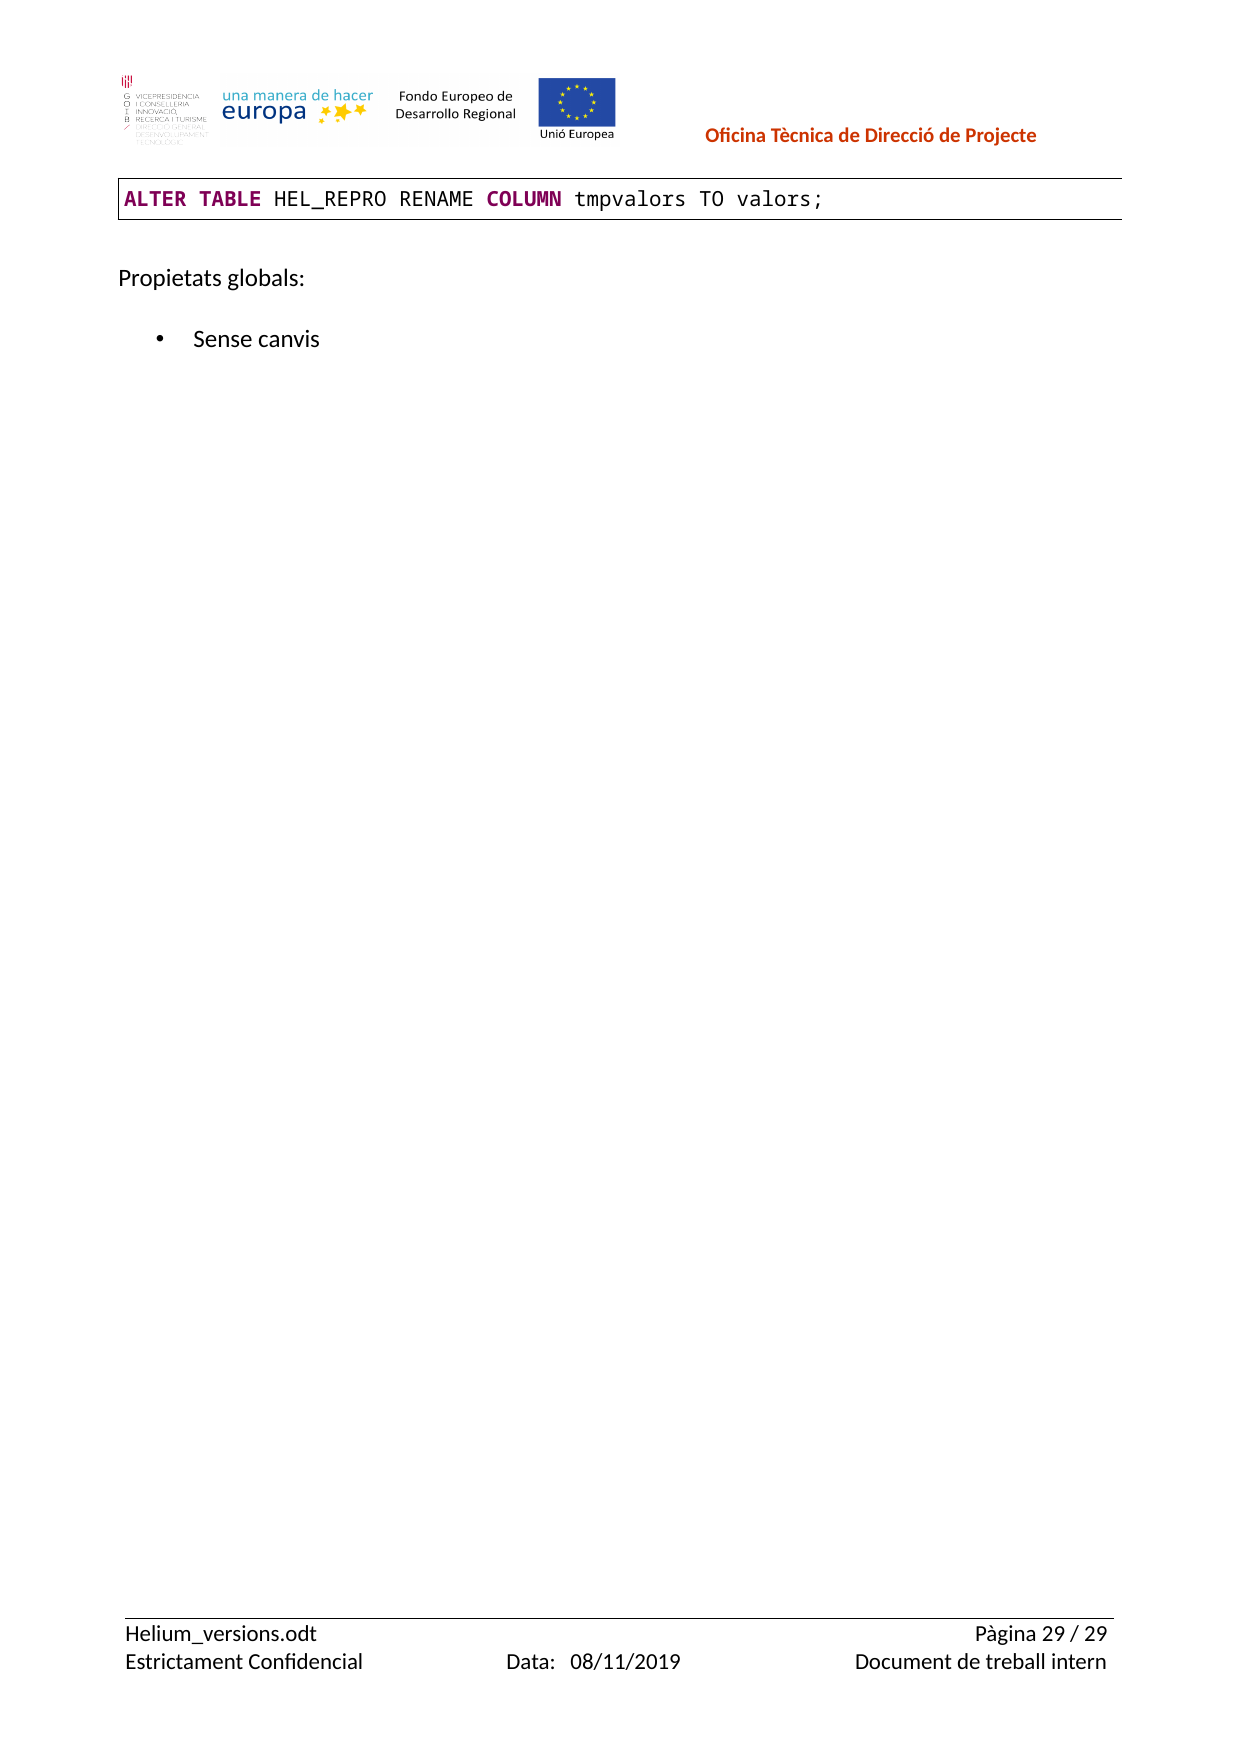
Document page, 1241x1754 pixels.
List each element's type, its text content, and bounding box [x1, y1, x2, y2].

list Sense canvis [156, 323, 1122, 354]
picture [118, 73, 213, 147]
picture [219, 73, 621, 147]
table_header ALTER TABLE HEL_REPRO RENAME COLUMN tmpvalors TO valors; [119, 179, 1122, 219]
text Propietats globals: [118, 262, 1122, 293]
